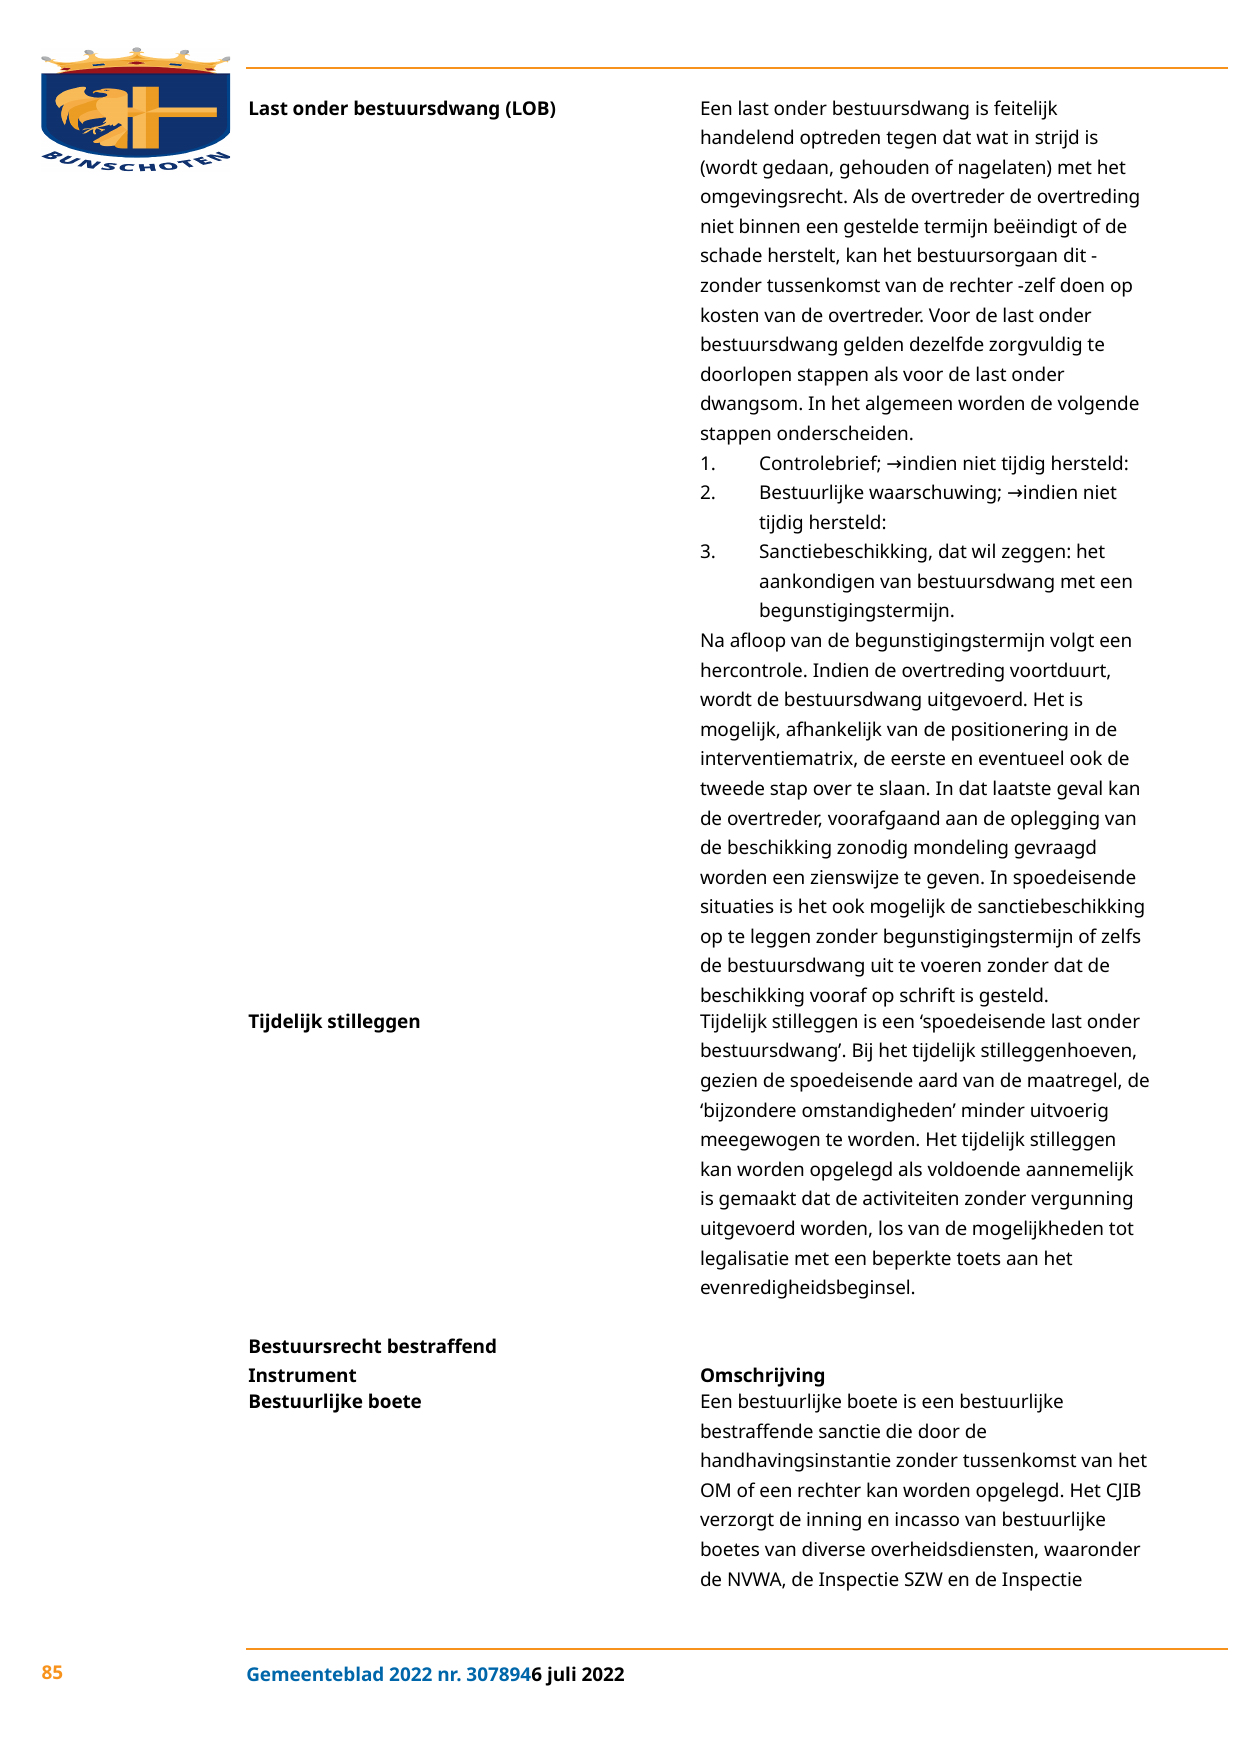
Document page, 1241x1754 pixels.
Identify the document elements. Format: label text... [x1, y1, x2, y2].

table_header Instrument [248, 1363, 700, 1388]
picture [41, 47, 231, 172]
text Bestuursrecht bestraffend [248, 1333, 1152, 1358]
table_cell Een last onder bestuursdwang is feitelijk handelend optreden tegen dat wat in strijd is (wordt gedaan, gehouden of nagelaten) met het omgevingsrecht. Als de overtreder de overtreding niet binnen een gestelde termijn beëindigt of de schade herstelt, kan het bestuursorgaan dit -zonder tussenkomst van de rechter -zelf doen op kosten van de overtreder. Voor de last onder bestuursdwang gelden dezelfde zorgvuldig te doorlopen stappen als voor de last onder dwangsom. In het algemeen worden de volgende stappen onderscheiden. Controlebrief; →indien niet tijdig hersteld: Bestuurlijke waarschuwing; →indien niet tijdig hersteld: Sanctiebeschikking, dat wil zeggen: het aankondigen van bestuursdwang met een begunstigingstermijn. Na afloop van de begunstigingstermijn volgt een hercontrole. Indien de overtreding voortduurt, wordt de bestuursdwang uitgevoerd. Het is mogelijk, afhankelijk van de positionering in de interventiematrix, de eerste en eventueel ook de tweede stap over te slaan. In dat laatste geval kan de overtreder, voorafgaand aan de oplegging van de beschikking zonodig mondeling gevraagd worden een zienswijze te geven. In spoedeisende situaties is het ook mogelijk de sanctiebeschikking op te leggen zonder begunstigingstermijn of zelfs de bestuursdwang uit te voeren zonder dat de beschikking vooraf op schrift is gesteld. [700, 95, 1152, 1008]
table_cell Tijdelijk stilleggen is een ‘spoedeisende last onder bestuursdwang’. Bij het tijdelijk stilleggenhoeven, gezien de spoedeisende aard van de maatregel, de ‘bijzondere omstandigheden’ minder uitvoerig meegewogen te worden. Het tijdelijk stilleggen kan worden opgelegd als voldoende aannemelijk is gemaakt dat de activiteiten zonder vergunning uitgevoerd worden, los van de mogelijkheden tot legalisatie met een beperkte toets aan het evenredigheidsbeginsel. [700, 1008, 1152, 1300]
table_header Omschrijving [700, 1363, 1152, 1388]
table_cell Tijdelijk stilleggen [248, 1008, 700, 1300]
table_cell Last onder bestuursdwang (LOB) [248, 95, 700, 1008]
table_cell Bestuurlijke boete [248, 1388, 700, 1591]
table_cell Een bestuurlijke boete is een bestuurlijke bestraffende sanctie die door de handhavingsinstantie zonder tussenkomst van het OM of een rechter kan worden opgelegd. Het CJIB verzorgt de inning en incasso van bestuurlijke boetes van diverse overheidsdiensten, waaronder de NVWA, de Inspectie SZW en de Inspectie [700, 1388, 1152, 1591]
